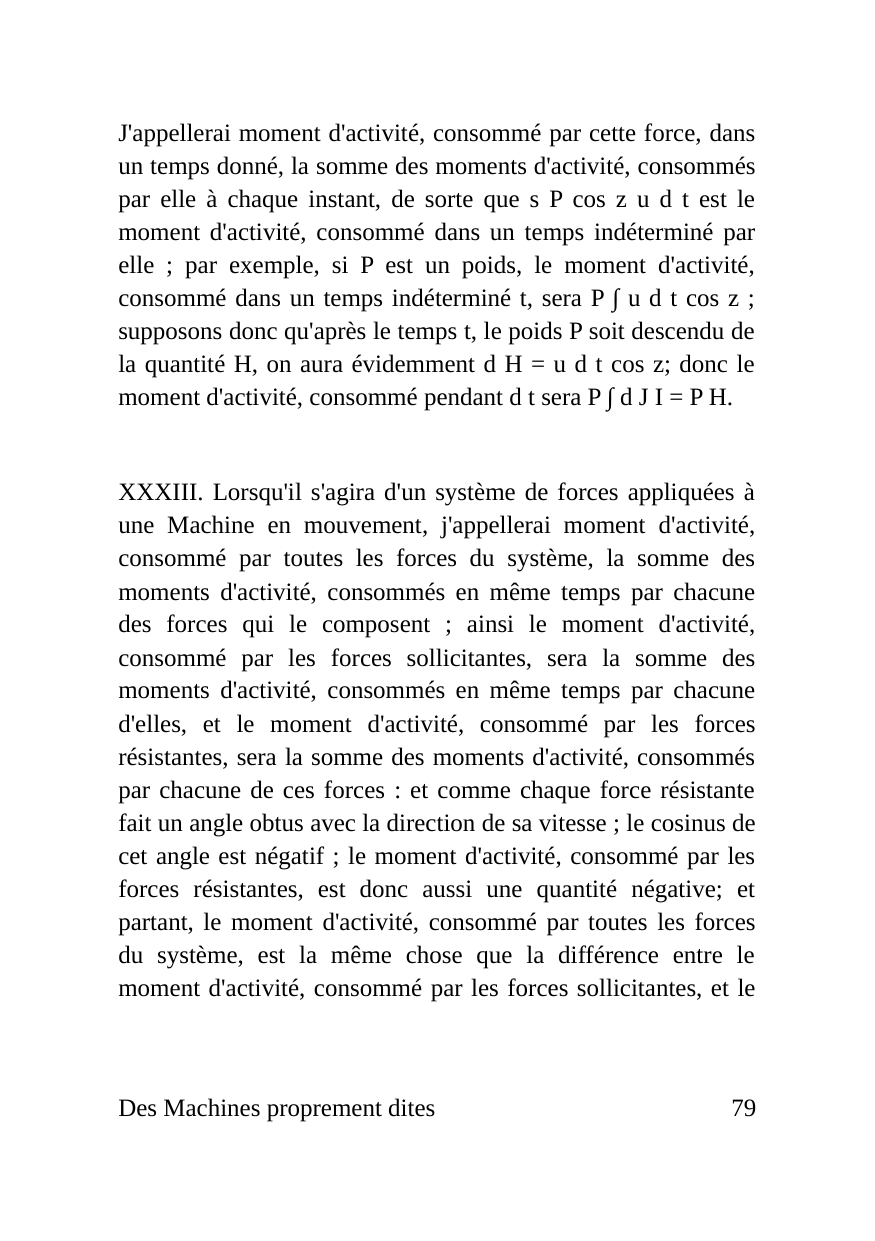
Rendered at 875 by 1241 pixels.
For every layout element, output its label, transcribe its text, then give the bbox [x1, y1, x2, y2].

text J'appellerai moment d'activité, consommé par cette force, dans un temps donné, la somme des moments d'activité, consommés par elle à chaque instant, de sorte que s P cos z u d t est le moment d'activité, consommé dans un temps indéterminé par elle ; par exemple, si P est un poids, le moment d'activité, consommé dans un temps indéterminé t, sera P ∫ u d t cos z ; supposons donc qu'après le temps t, le poids P soit descendu de la quantité H, on aura évidemment d H = u d t cos z; donc le moment d'activité, consommé pendant d t sera P ∫ d J I = P H. [118, 118, 756, 411]
text XXXIII. Lorsqu'il s'agira d'un système de forces appliquées à une Machine en mouvement, j'appellerai moment d'activité, consommé par toutes les forces du système, la somme des moments d'activité, consommés en même temps par chacune des forces qui le composent ; ainsi le moment d'activité, consommé par les forces sollicitantes, sera la somme des moments d'activité, consommés en même temps par chacune d'elles, et le moment d'activité, consommé par les forces résistantes, sera la somme des moments d'activité, consommés par chacune de ces forces : et comme chaque force résistante fait un angle obtus avec la direction de sa vitesse ; le cosinus de cet angle est négatif ; le moment d'activité, consommé par les forces résistantes, est donc aussi une quantité négative; et partant, le moment d'activité, consommé par toutes les forces du système, est la même chose que la différence entre le moment d'activité, consommé par les forces sollicitantes, et le [118, 477, 756, 1002]
